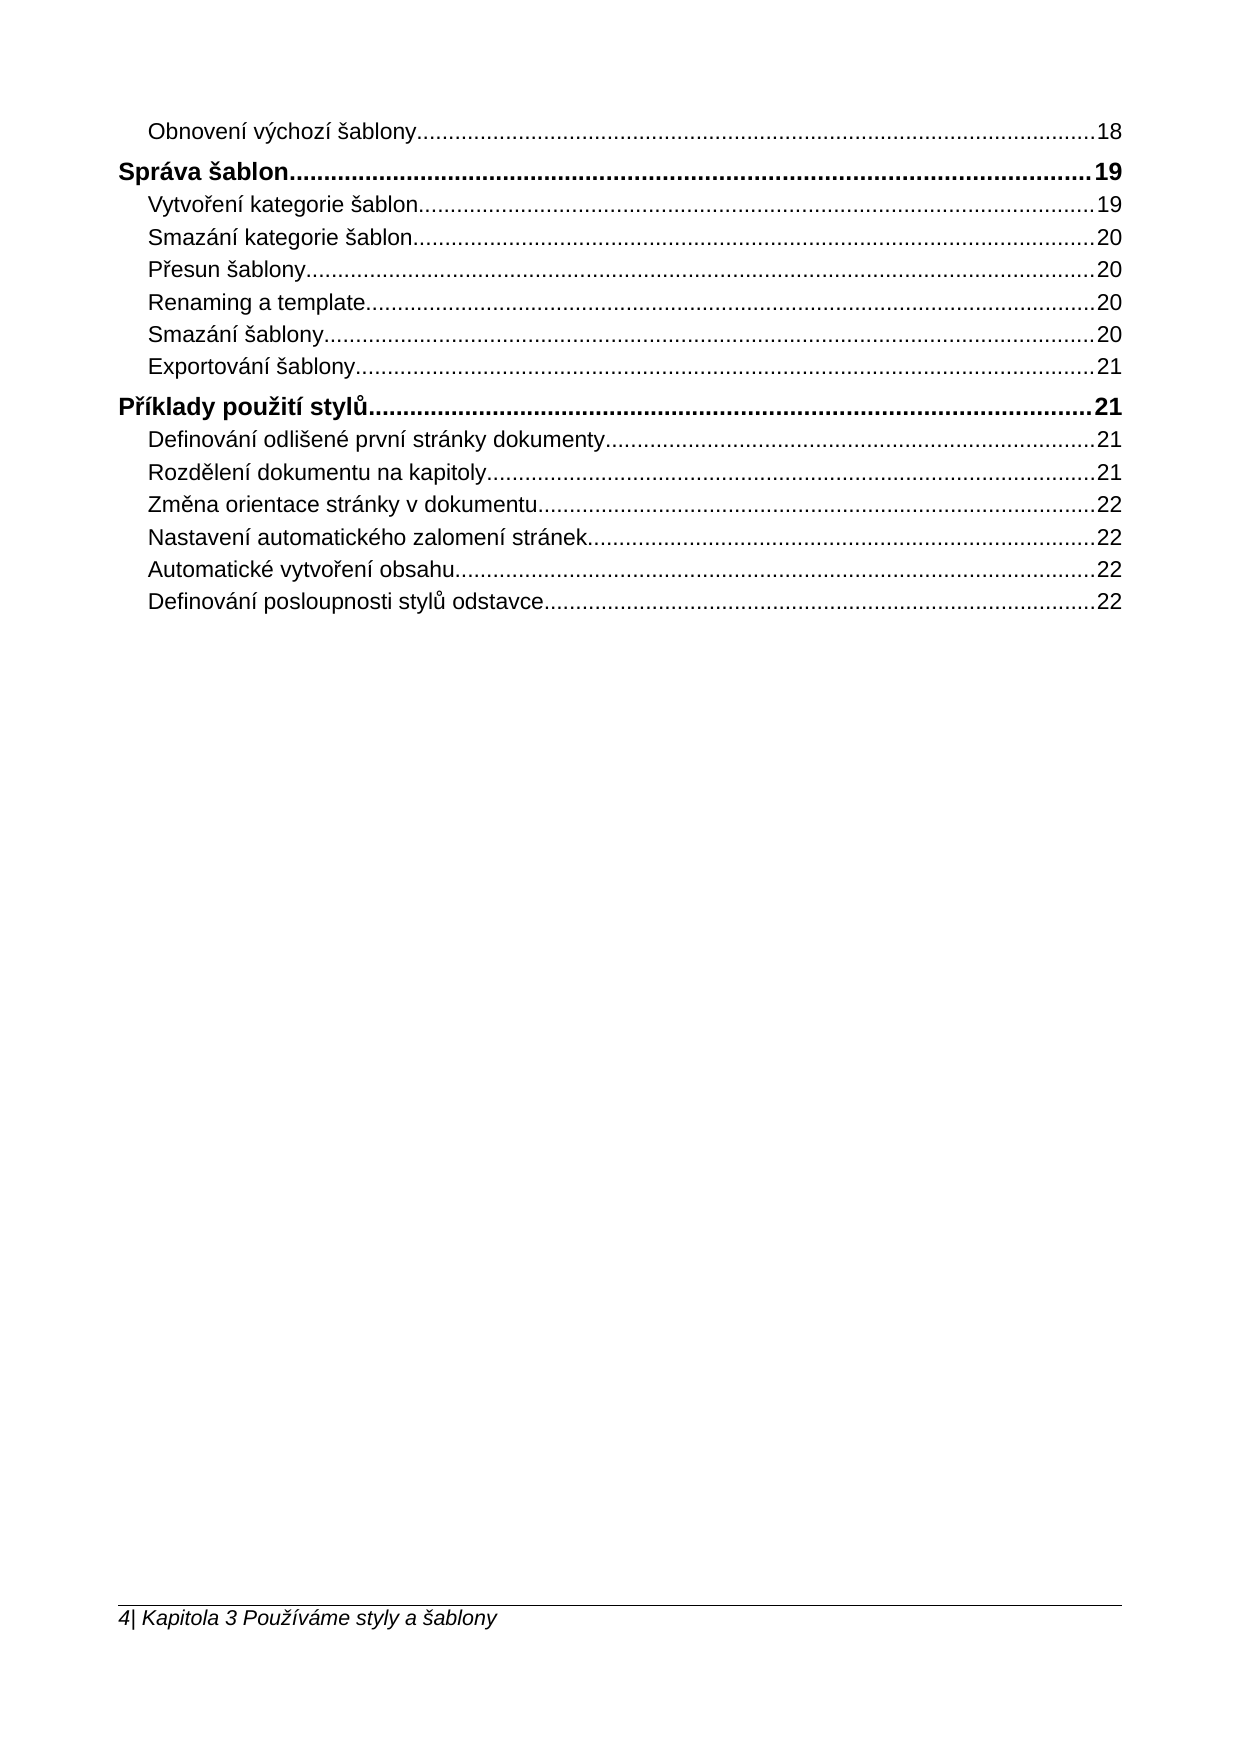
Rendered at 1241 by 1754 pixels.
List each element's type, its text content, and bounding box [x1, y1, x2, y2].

text Exportování šablony 21 [148, 353, 1122, 379]
text Přesun šablony 20 [148, 256, 1122, 282]
text Automatické vytvoření obsahu 22 [148, 556, 1122, 582]
text Příklady použití stylů 21 [118, 392, 1122, 420]
text Renaming a template 20 [148, 288, 1122, 315]
text Smazání kategorie šablon 20 [148, 224, 1122, 250]
text Rozdělení dokumentu na kapitoly 21 [148, 459, 1122, 485]
text Obnovení výchozí šablony 18 [148, 118, 1122, 144]
text Smazání šablony 20 [148, 321, 1122, 347]
text Vytvoření kategorie šablon 19 [148, 191, 1122, 218]
text Definování posloupnosti stylů odstavce 22 [148, 588, 1122, 615]
text Nastavení automatického zalomení stránek 22 [148, 523, 1122, 550]
text Definování odlišené první stránky dokumenty 21 [148, 426, 1122, 453]
text Změna orientace stránky v dokumentu 22 [148, 491, 1122, 517]
text Správa šablon 19 [118, 156, 1122, 185]
